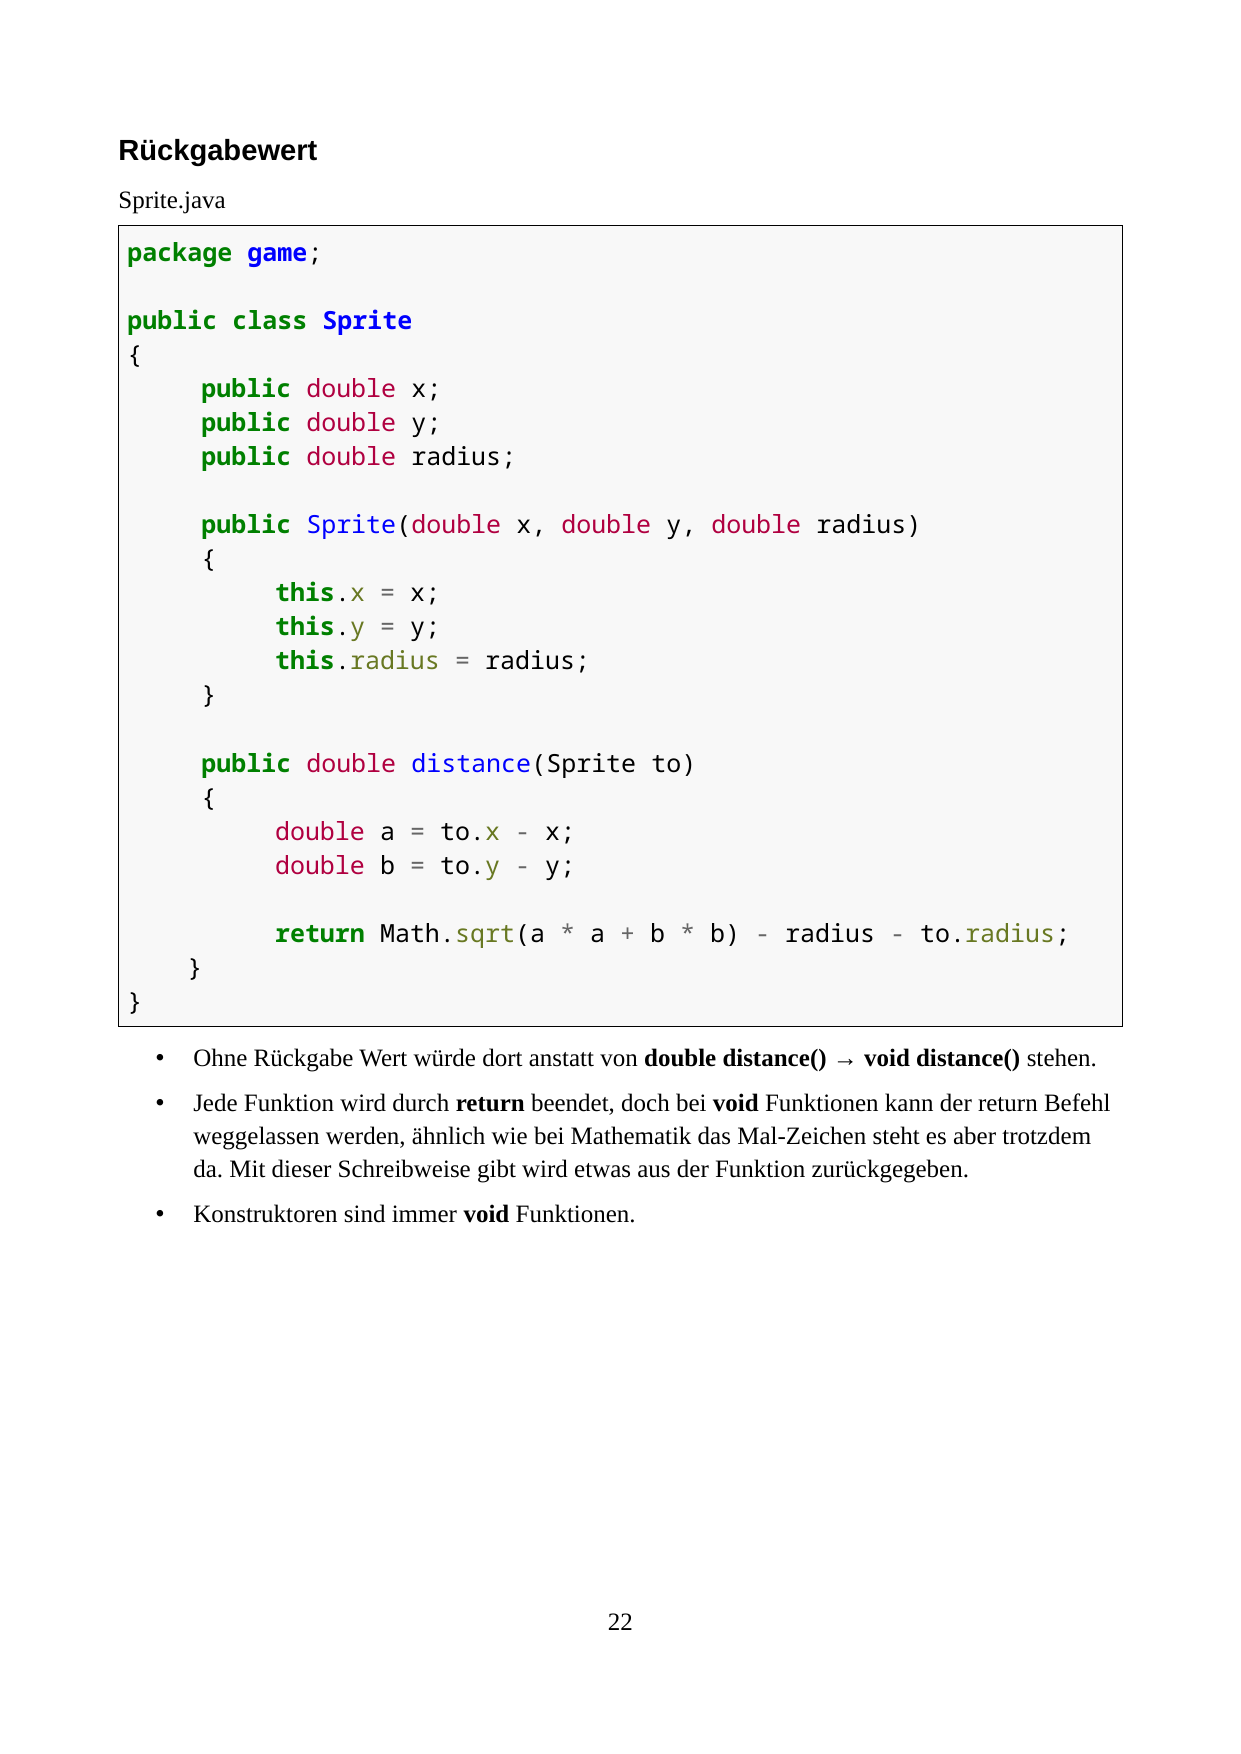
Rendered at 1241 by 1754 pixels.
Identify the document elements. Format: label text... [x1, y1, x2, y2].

text double b = to.y - y; [127, 847, 1113, 881]
text public double x; [127, 371, 1113, 404]
text this.y = y; [127, 609, 1113, 643]
text package game; [127, 234, 1113, 268]
text this.radius = radius; [127, 643, 1113, 677]
text } [127, 677, 1113, 711]
text } [127, 949, 1113, 984]
list Ohne Rückgabe Wert würde dort anstatt von double distance() → void distance() stehen. [156, 1027, 1122, 1072]
subtitle Rückgabewert [94, 133, 1122, 166]
text { [127, 541, 1113, 575]
text this.x = x; [127, 575, 1113, 609]
text { [127, 336, 1113, 371]
text public double distance(Sprite to) [127, 745, 1113, 779]
text } [127, 984, 1113, 1018]
text public double y; [127, 404, 1113, 439]
text public Sprite(double x, double y, double radius) [127, 507, 1113, 541]
list Konstruktoren sind immer void Funktionen. [156, 1199, 1122, 1227]
text public double radius; [127, 439, 1113, 473]
text return Math.sqrt(a * a + b * b) - radius - to.radius; [127, 916, 1113, 949]
text double a = to.x - x; [127, 813, 1113, 847]
list Jede Funktion wird durch return beendet, doch bei void Funktionen kann der return Befehl weggelassen werden, ähnlich wie bei Mathematik das Mal-Zeichen steht es aber trotzdem da. Mit dieser Schreibweise gibt wird etwas aus der Funktion zurückgegeben. [156, 1088, 1122, 1182]
text { [127, 779, 1113, 813]
text public class Sprite [127, 302, 1113, 336]
text Sprite.java [118, 185, 1122, 213]
